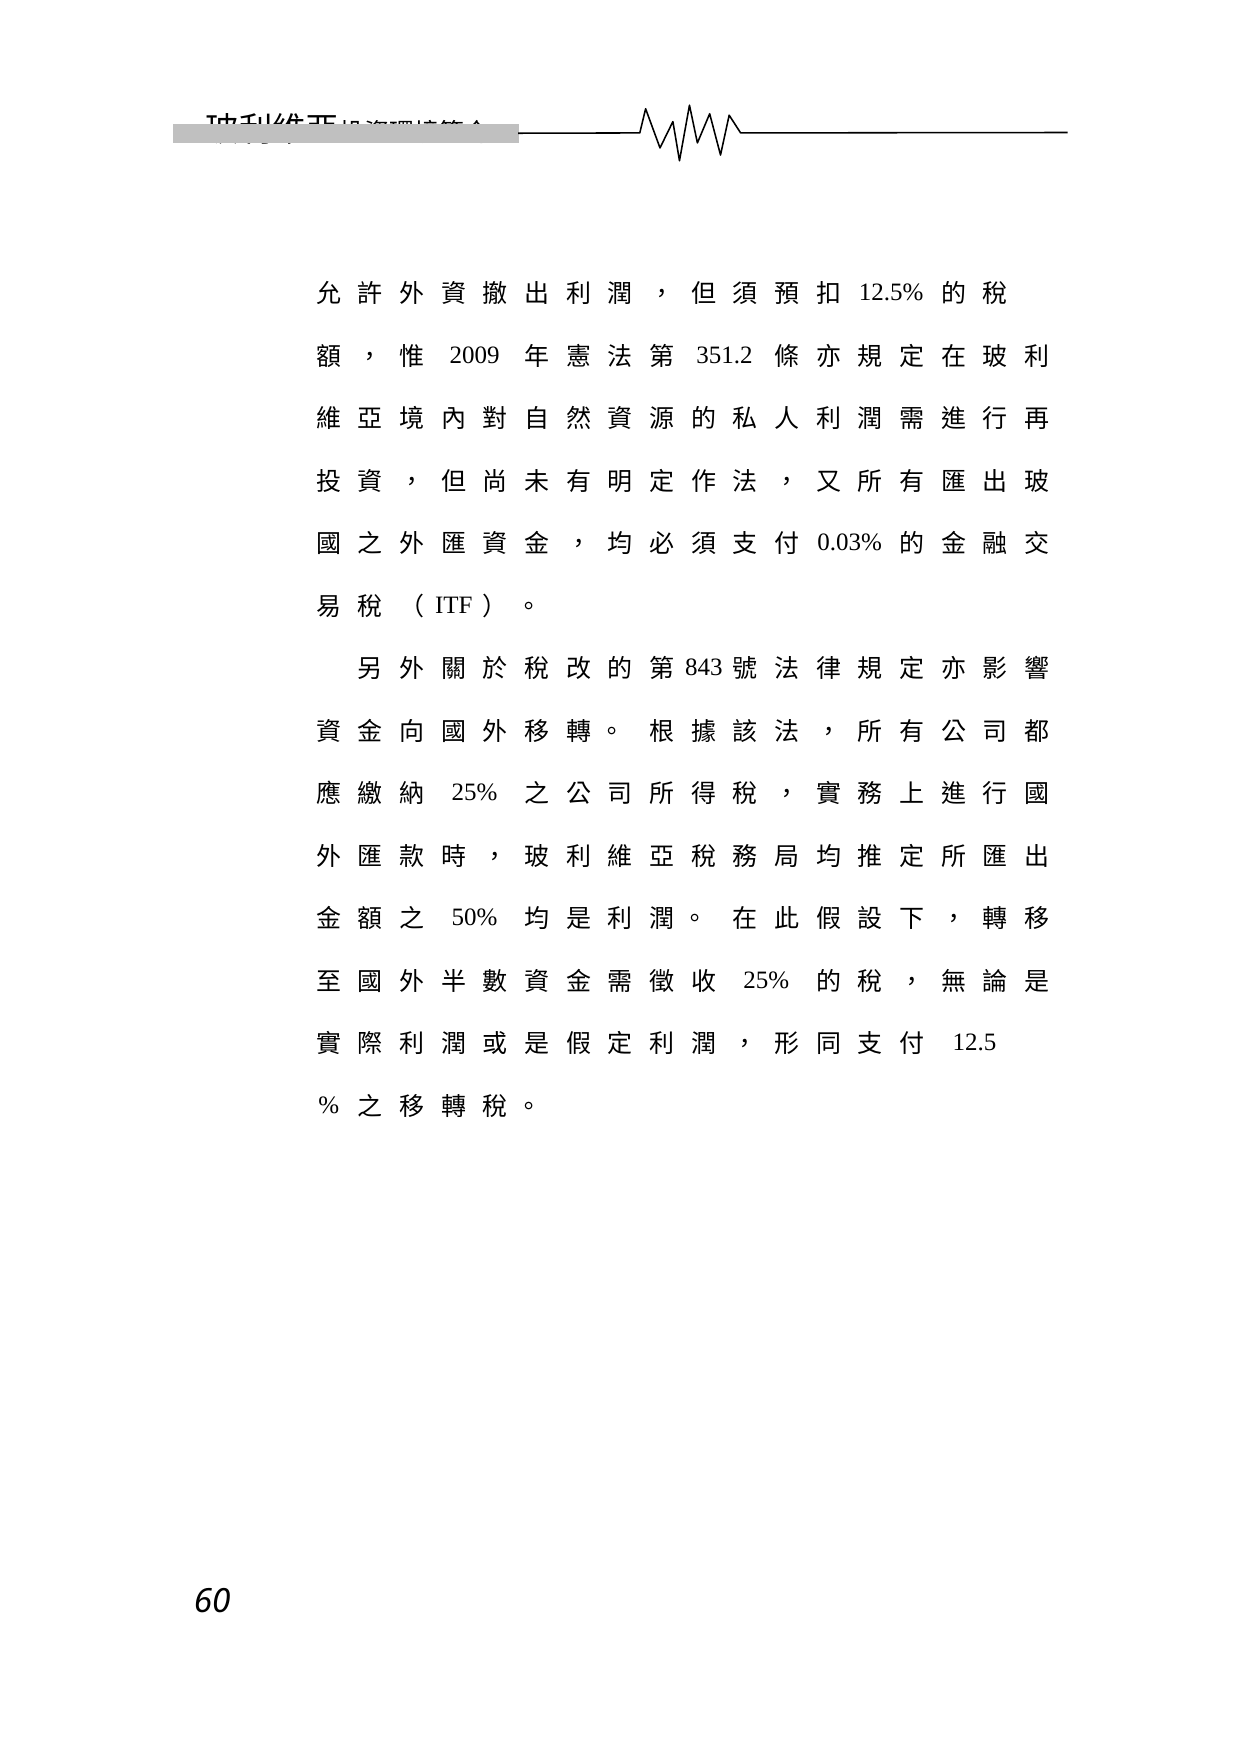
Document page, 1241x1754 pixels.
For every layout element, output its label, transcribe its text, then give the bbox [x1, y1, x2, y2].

text 另外關於稅改的第843號法律規定亦影響資金向國外移轉。根據該法，所有公司都應繳納25%之公司所得稅，實務上進行國外匯款時，玻利維亞稅務局均推定所匯出金額之50%均是利潤。在此假設下，轉移至國外半數資金需徵收25%的稅，無論是實際利潤或是假定利潤，形同支付12.5 %之移轉稅。 [281, 625, 1058, 1125]
text 允許外資撤出利潤，但須預扣12.5%的稅額，惟2009年憲法第351.2條亦規定在玻利維亞境內對自然資源的私人利潤需進行再投資，但尚未有明定作法，又所有匯出玻國之外匯資金，均必須支付0.03%的金融交易稅（ITF）。 [281, 250, 1058, 625]
